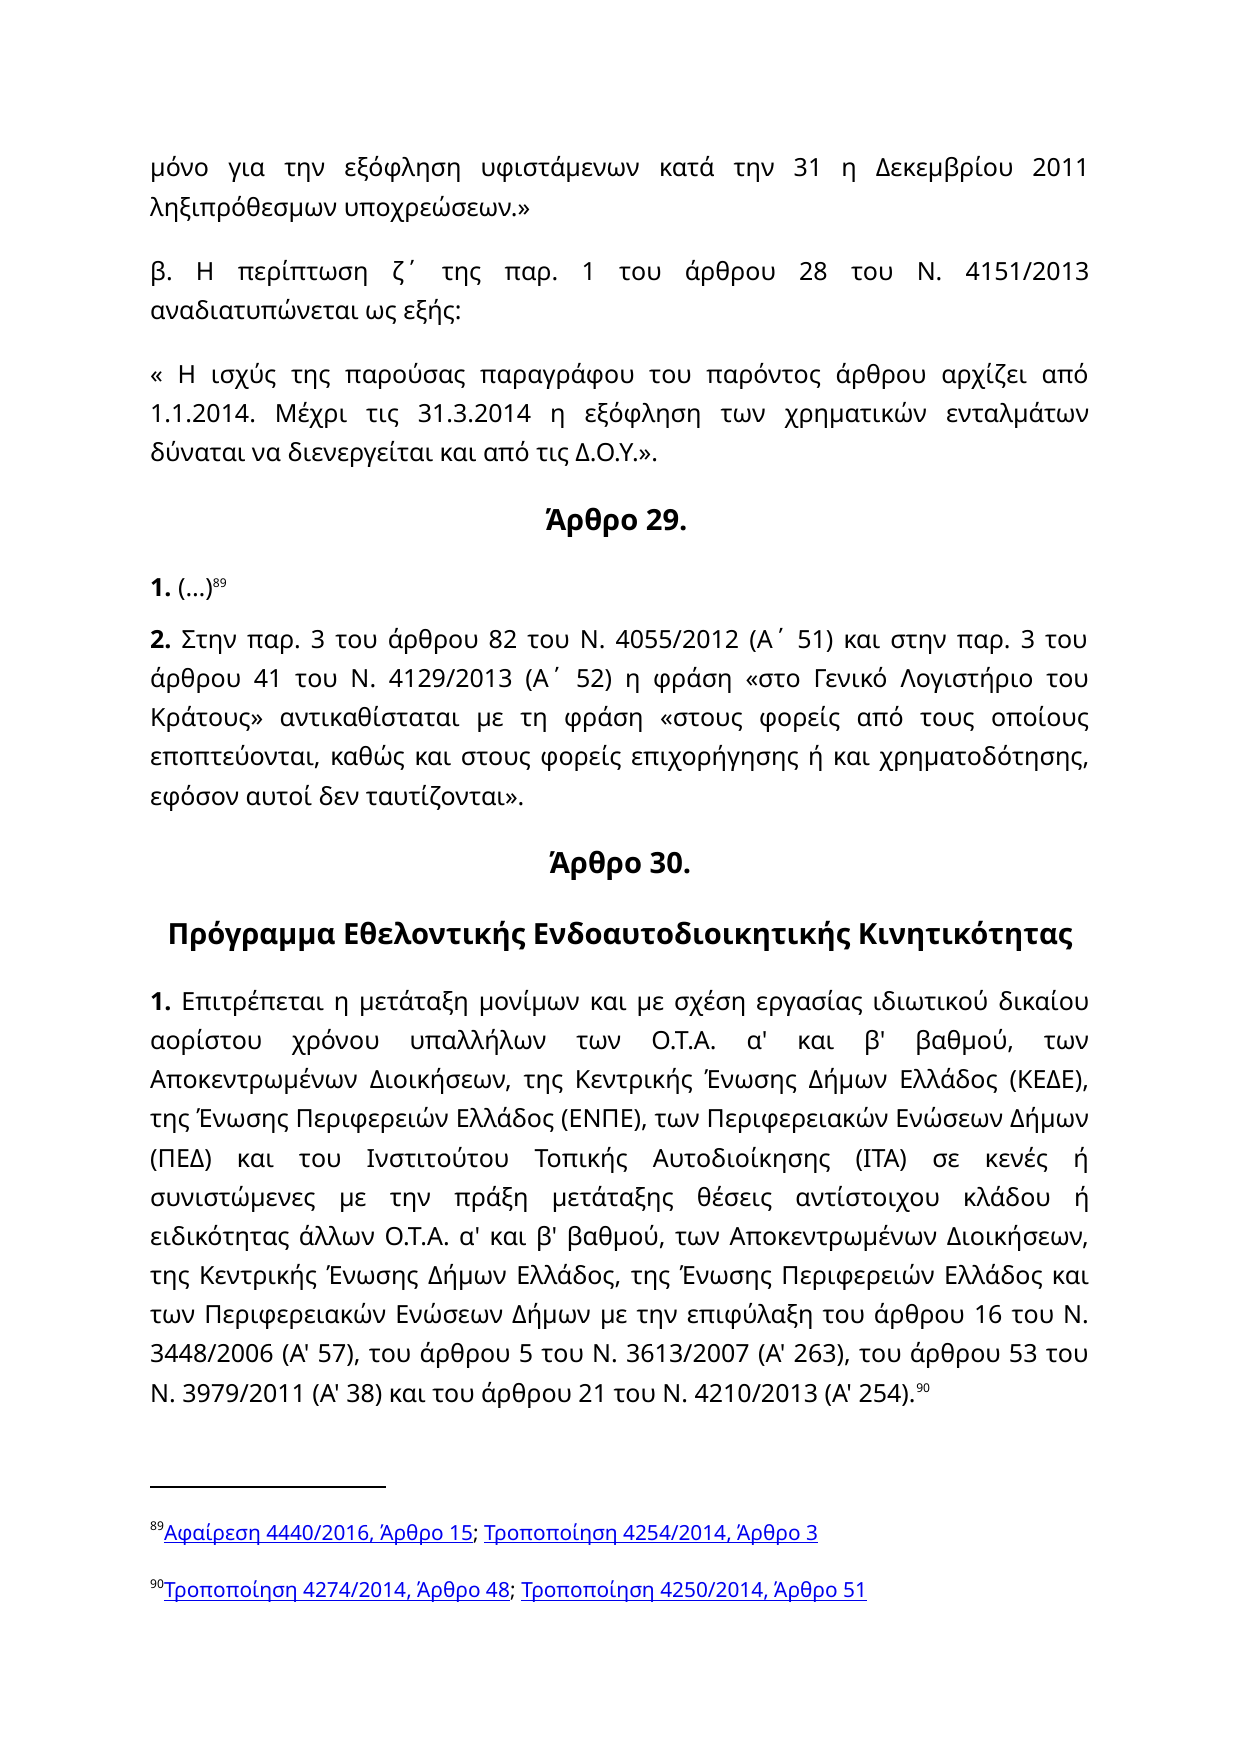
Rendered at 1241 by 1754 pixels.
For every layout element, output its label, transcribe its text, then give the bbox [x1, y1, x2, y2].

subtitle Άρθρο 29. [150, 499, 1090, 539]
text Αφαίρεση 4440/2016, Άρθρο 15; Τροποποίηση 4254/2014, Άρθρο 3 [150, 1518, 1090, 1546]
text 1. (…) [150, 570, 1090, 604]
text 2. Στην παρ. 3 του άρθρου 82 του Ν. 4055/2012 (Α΄ 51) και στην παρ. 3 του άρθρου 41 του Ν. 4129/2013 (Α΄ 52) η φράση «στο Γενικό Λογιστήριο του Κράτους» αντικαθίσταται με τη φράση «στους φορείς από τους οποίους εποπτεύονται, καθώς και στους φορείς επιχορήγησης ή και χρηματοδότησης, εφόσον αυτοί δεν ταυτίζονται». [150, 621, 1090, 812]
text μόνο για την εξόφληση υφιστάμενων κατά την 31 η Δεκεμβρίου 2011 ληξιπρόθεσμων υποχρεώσεων.» [150, 150, 1090, 223]
text Τροποποίηση 4274/2014, Άρθρο 48; Τροποποίηση 4250/2014, Άρθρο 51 [150, 1576, 1090, 1604]
text β. Η περίπτωση ζ΄ της παρ. 1 του άρθρου 28 του Ν. 4151/2013 αναδιατυπώνεται ως εξής: [150, 253, 1090, 327]
text « Η ισχύς της παρούσας παραγράφου του παρόντος άρθρου αρχίζει από 1.1.2014. Μέχρι τις 31.3.2014 η εξόφληση των χρηματικών ενταλμάτων δύναται να διενεργείται και από τις Δ.Ο.Υ.». [150, 357, 1090, 469]
subtitle Πρόγραμμα Εθελοντικής Ενδοαυτοδιοικητικής Κινητικότητας [150, 913, 1090, 953]
text 1. Επιτρέπεται η μετάταξη μονίμων και με σχέση εργασίας ιδιωτικού δικαίου αορίστου χρόνου υπαλλήλων των Ο.Τ.Α. α' και β' βαθμού, των Αποκεντρωμένων Διοικήσεων, της Κεντρικής Ένωσης Δήμων Ελλάδος (ΚΕΔΕ), της Ένωσης Περιφερειών Ελλάδος (ΕΝΠΕ), των Περιφερειακών Ενώσεων Δήμων (ΠΕΔ) και του Ινστιτούτου Τοπικής Αυτοδιοίκησης (ΙΤΑ) σε κενές ή συνιστώμενες με την πράξη μετάταξης θέσεις αντίστοιχου κλάδου ή ειδικότητας άλλων Ο.Τ.Α. α' και β' βαθμού, των Αποκεντρωμένων Διοικήσεων, της Κεντρικής Ένωσης Δήμων Ελλάδος, της Ένωσης Περιφερειών Ελλάδος και των Περιφερειακών Ενώσεων Δήμων με την επιφύλαξη του άρθρου 16 του N. 3448/2006 (Α' 57), του άρθρου 5 του N. 3613/2007 (Α' 263), του άρθρου 53 του N. 3979/2011 (Α' 38) και του άρθρου 21 του N. 4210/2013 (Α' 254). [150, 983, 1090, 1409]
subtitle Άρθρο 30. [150, 842, 1090, 882]
